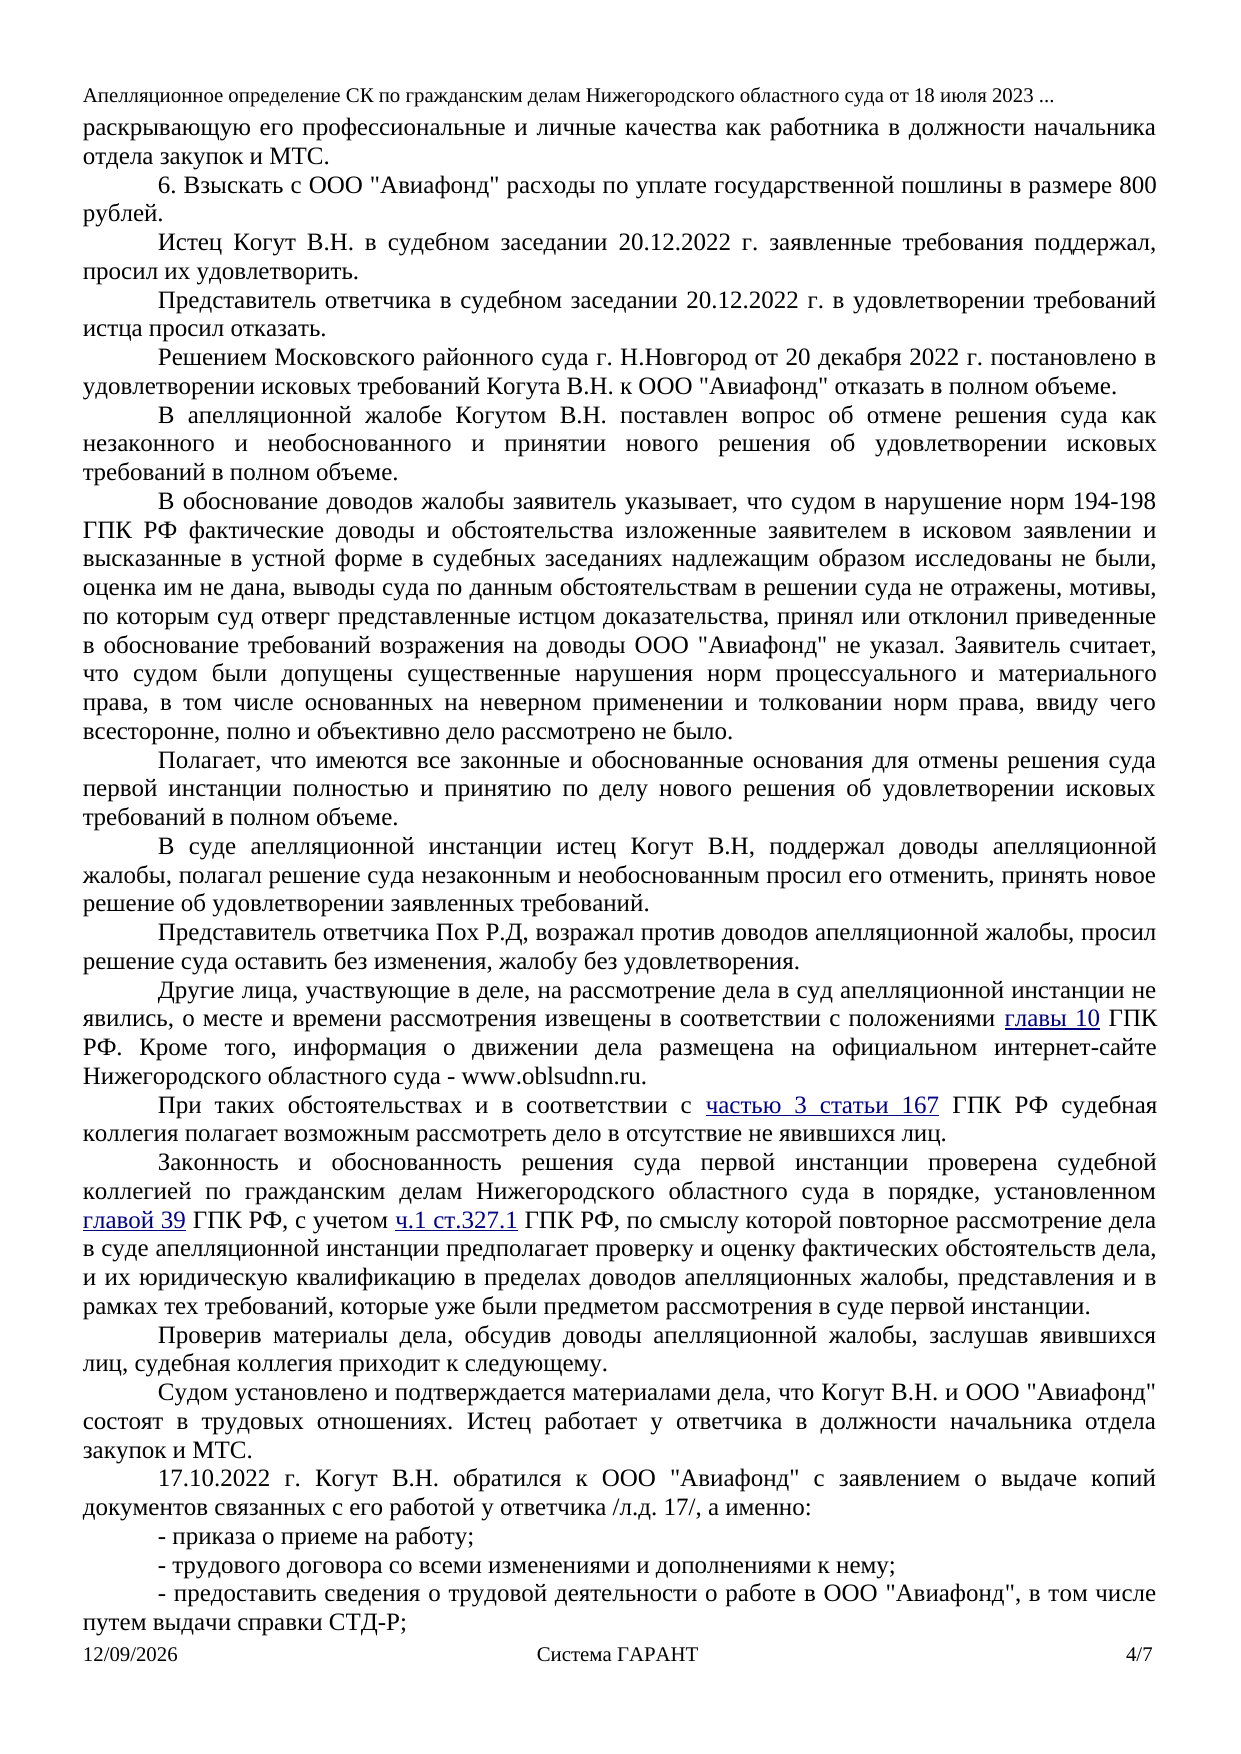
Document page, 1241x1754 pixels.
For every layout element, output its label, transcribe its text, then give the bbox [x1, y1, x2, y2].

text Другие лица, участвующие в деле, на рассмотрение дела в суд апелляционной инстанции не явились, о месте и времени рассмотрения извещены в соответствии с положениями главы 10 ГПК РФ. Кроме того, информация о движении дела размещена на официальном интернет-сайте Нижегородского областного суда - www.oblsudnn.ru. [83, 975, 1157, 1090]
text - приказа о приеме на работу; [83, 1521, 1157, 1550]
text раскрывающую его профессиональные и личные качества как работника в должности начальника отдела закупок и МТС. [83, 112, 1157, 170]
text - предоставить сведения о трудовой деятельности о работе в ООО "Авиафонд", в том числе путем выдачи справки СТД-Р; [83, 1578, 1157, 1636]
text - трудового договора со всеми изменениями и дополнениями к нему; [83, 1550, 1157, 1578]
text 6. Взыскать с ООО "Авиафонд" расходы по уплате государственной пошлины в размере 800 рублей. [83, 170, 1157, 227]
text В обоснование доводов жалобы заявитель указывает, что судом в нарушение норм 194-198 ГПК РФ фактические доводы и обстоятельства изложенные заявителем в исковом заявлении и высказанные в устной форме в судебных заседаниях надлежащим образом исследованы не были, оценка им не дана, выводы суда по данным обстоятельствам в решении суда не отражены, мотивы, по которым суд отверг представленные истцом доказательства, принял или отклонил приведенные в обоснование требований возражения на доводы ООО "Авиафонд" не указал. Заявитель считает, что судом были допущены существенные нарушения норм процессуального и материального права, в том числе основанных на неверном применении и толковании норм права, ввиду чего всесторонне, полно и объективно дело рассмотрено не было. [83, 486, 1157, 745]
text Законность и обоснованность решения суда первой инстанции проверена судебной коллегией по гражданским делам Нижегородского областного суда в порядке, установленном главой 39 ГПК РФ, с учетом ч.1 ст.327.1 ГПК РФ, по смыслу которой повторное рассмотрение дела в суде апелляционной инстанции предполагает проверку и оценку фактических обстоятельств дела, и их юридическую квалификацию в пределах доводов апелляционных жалобы, представления и в рамках тех требований, которые уже были предметом рассмотрения в суде первой инстанции. [83, 1147, 1157, 1320]
text 17.10.2022 г. Когут В.Н. обратился к ООО "Авиафонд" с заявлением о выдаче копий документов связанных с его работой у ответчика /л.д. 17/, а именно: [83, 1463, 1157, 1521]
text Судом установлено и подтверждается материалами дела, что Когут В.Н. и ООО "Авиафонд" состоят в трудовых отношениях. Истец работает у ответчика в должности начальника отдела закупок и МТС. [83, 1377, 1157, 1463]
text Истец Когут В.Н. в судебном заседании 20.12.2022 г. заявленные требования поддержал, просил их удовлетворить. [83, 227, 1157, 285]
text В апелляционной жалобе Когутом В.Н. поставлен вопрос об отмене решения суда как незаконного и необоснованного и принятии нового решения об удовлетворении исковых требований в полном объеме. [83, 400, 1157, 486]
text Представитель ответчика Пох Р.Д, возражал против доводов апелляционной жалобы, просил решение суда оставить без изменения, жалобу без удовлетворения. [83, 917, 1157, 975]
text Полагает, что имеются все законные и обоснованные основания для отмены решения суда первой инстанции полностью и принятию по делу нового решения об удовлетворении исковых требований в полном объеме. [83, 745, 1157, 831]
text Проверив материалы дела, обсудив доводы апелляционной жалобы, заслушав явившихся лиц, судебная коллегия приходит к следующему. [83, 1320, 1157, 1377]
text Решением Московского районного суда г. Н.Новгород от 20 декабря 2022 г. постановлено в удовлетворении исковых требований Когута В.Н. к ООО "Авиафонд" отказать в полном объеме. [83, 342, 1157, 400]
text В суде апелляционной инстанции истец Когут В.Н, поддержал доводы апелляционной жалобы, полагал решение суда незаконным и необоснованным просил его отменить, принять новое решение об удовлетворении заявленных требований. [83, 831, 1157, 917]
text Представитель ответчика в судебном заседании 20.12.2022 г. в удовлетворении требований истца просил отказать. [83, 285, 1157, 342]
text При таких обстоятельствах и в соответствии с частью 3 статьи 167 ГПК РФ судебная коллегия полагает возможным рассмотреть дело в отсутствие не явившихся лиц. [83, 1090, 1157, 1147]
